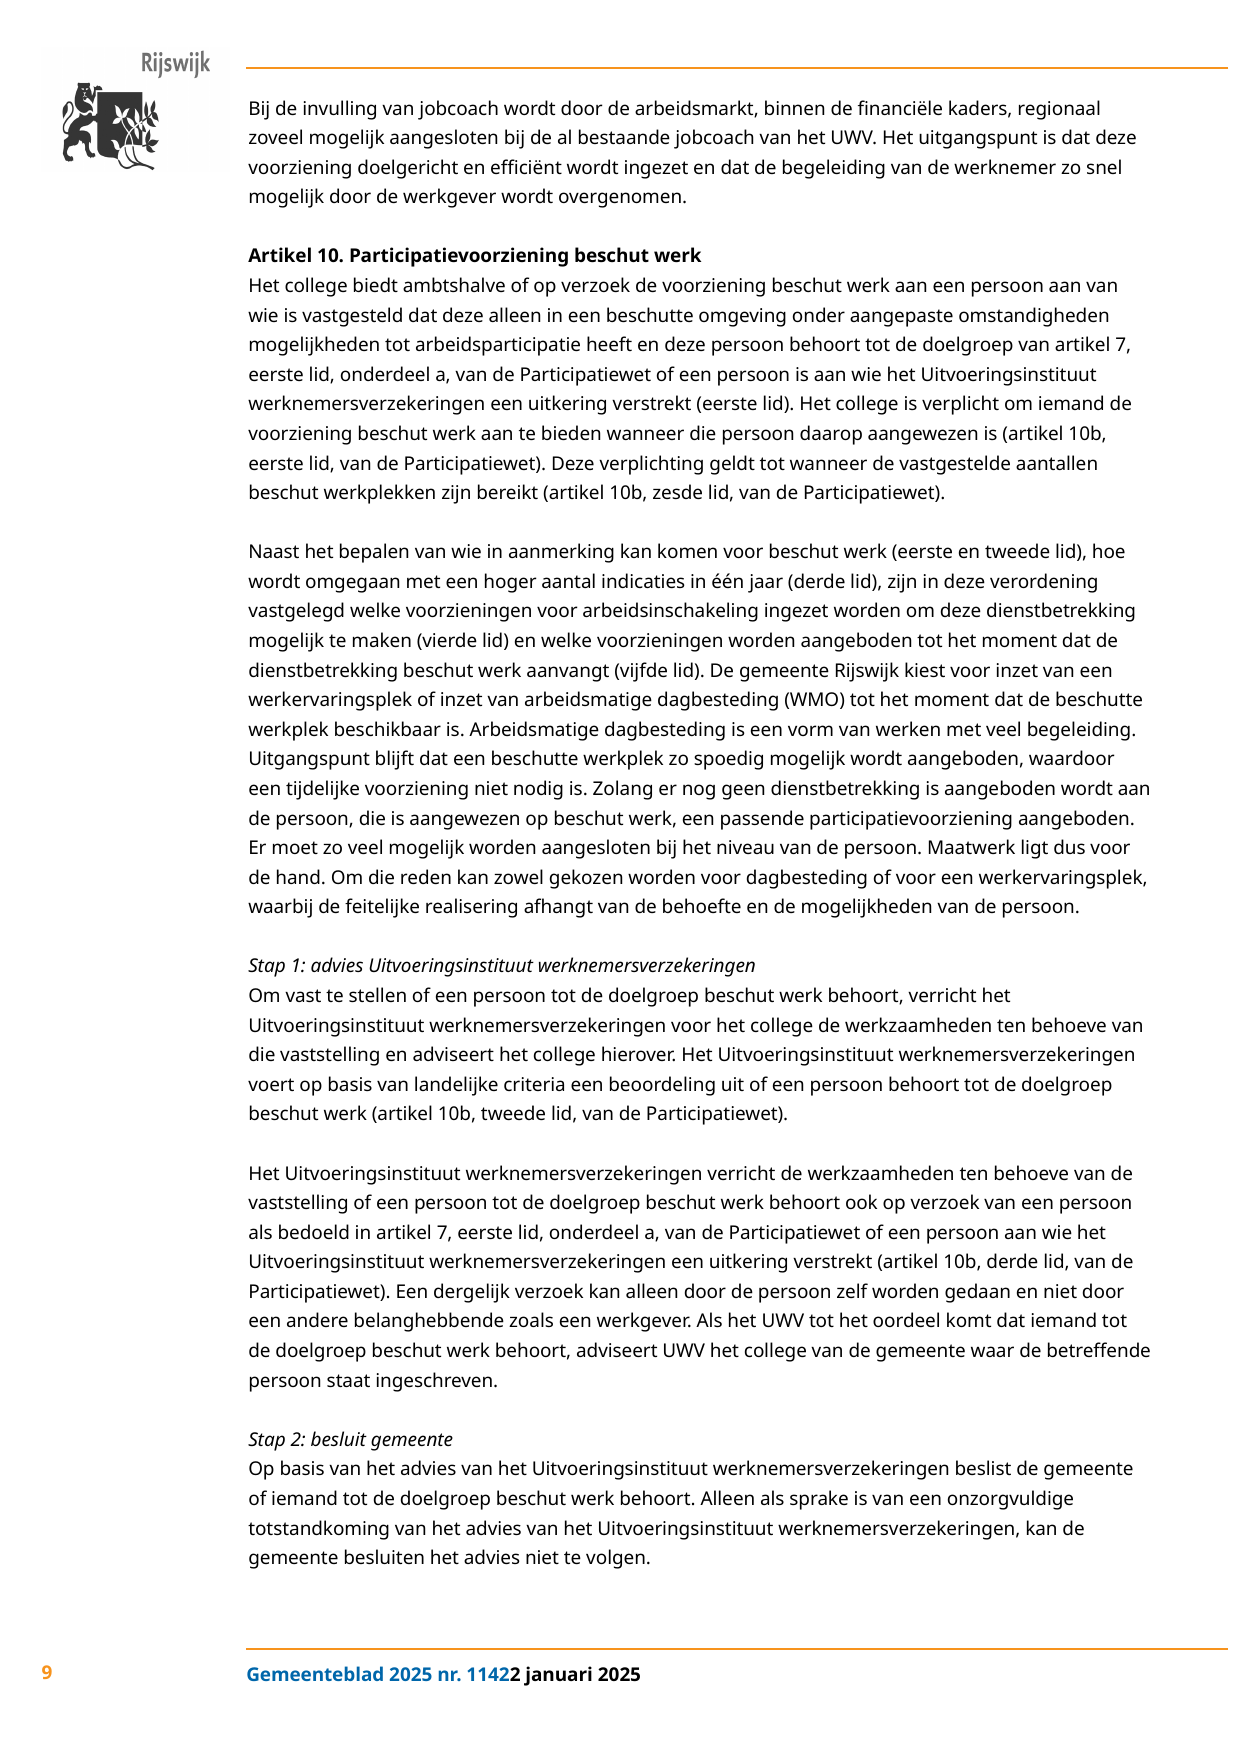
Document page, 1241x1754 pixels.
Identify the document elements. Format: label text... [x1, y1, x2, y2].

text Artikel 10. Participatievoorziening beschut werk [248, 243, 1152, 268]
text Op basis van het advies van het Uitvoeringsinstituut werknemersverzekeringen beslist de gemeente of iemand tot de doelgroep beschut werk behoort. Alleen als sprake is van een onzorgvuldige totstandkoming van het advies van het Uitvoeringsinstituut werknemersverzekeringen, kan de gemeente besluiten het advies niet te volgen. [248, 1456, 1152, 1570]
text Om vast te stellen of een persoon tot de doelgroep beschut werk behoort, verricht het Uitvoeringsinstituut werknemersverzekeringen voor het college de werkzaamheden ten behoeve van die vaststelling en adviseert het college hierover. Het Uitvoeringsinstituut werknemersverzekeringen voert op basis van landelijke criteria een beoordeling uit of een persoon behoort tot de doelgroep beschut werk (artikel 10b, tweede lid, van de Participatiewet). [248, 982, 1152, 1126]
text Het college biedt ambtshalve of op verzoek de voorziening beschut werk aan een persoon aan van wie is vastgesteld dat deze alleen in een beschutte omgeving onder aangepaste omstandigheden mogelijkheden tot arbeidsparticipatie heeft en deze persoon behoort tot de doelgroep van artikel 7, eerste lid, onderdeel a, van de Participatiewet of een persoon is aan wie het Uitvoeringsinstituut werknemersverzekeringen een uitkering verstrekt (eerste lid). Het college is verplicht om iemand de voorziening beschut werk aan te bieden wanneer die persoon daarop aangewezen is (artikel 10b, eerste lid, van de Participatiewet). Deze verplichting geldt tot wanneer de vastgestelde aantallen beschut werkplekken zijn bereikt (artikel 10b, zesde lid, van de Participatiewet). [248, 272, 1152, 505]
picture [41, 47, 231, 172]
text Bij de invulling van jobcoach wordt door de arbeidsmarkt, binnen de financiële kaders, regionaal zoveel mogelijk aangesloten bij de al bestaande jobcoach van het UWV. Het uitgangspunt is dat deze voorziening doelgericht en efficiënt wordt ingezet en dat de begeleiding van de werknemer zo snel mogelijk door de werkgever wordt overgenomen. [248, 95, 1152, 209]
text Het Uitvoeringsinstituut werknemersverzekeringen verricht de werkzaamheden ten behoeve van de vaststelling of een persoon tot de doelgroep beschut werk behoort ook op verzoek van een persoon als bedoeld in artikel 7, eerste lid, onderdeel a, van de Participatiewet of een persoon aan wie het Uitvoeringsinstituut werknemersverzekeringen een uitkering verstrekt (artikel 10b, derde lid, van de Participatiewet). Een dergelijk verzoek kan alleen door de persoon zelf worden gedaan en niet door een andere belanghebbende zoals een werkgever. Als het UWV tot het oordeel komt dat iemand tot de doelgroep beschut werk behoort, adviseert UWV het college van de gemeente waar de betreffende persoon staat ingeschreven. [248, 1160, 1152, 1393]
text Naast het bepalen van wie in aanmerking kan komen voor beschut werk (eerste en tweede lid), hoe wordt omgegaan met een hoger aantal indicaties in één jaar (derde lid), zijn in deze verordening vastgelegd welke voorzieningen voor arbeidsinschakeling ingezet worden om deze dienstbetrekking mogelijk te maken (vierde lid) en welke voorzieningen worden aangeboden tot het moment dat de dienstbetrekking beschut werk aanvangt (vijfde lid). De gemeente Rijswijk kiest voor inzet van een werkervaringsplek of inzet van arbeidsmatige dagbesteding (WMO) tot het moment dat de beschutte werkplek beschikbaar is. Arbeidsmatige dagbesteding is een vorm van werken met veel begeleiding. Uitgangspunt blijft dat een beschutte werkplek zo spoedig mogelijk wordt aangeboden, waardoor een tijdelijke voorziening niet nodig is. Zolang er nog geen dienstbetrekking is aangeboden wordt aan de persoon, die is aangewezen op beschut werk, een passende participatievoorziening aangeboden. Er moet zo veel mogelijk worden aangesloten bij het niveau van de persoon. Maatwerk ligt dus voor de hand. Om die reden kan zowel gekozen worden voor dagbesteding of voor een werkervaringsplek, waarbij de feitelijke realisering afhangt van de behoefte en de mogelijkheden van de persoon. [248, 538, 1152, 919]
text Stap 1: advies Uitvoeringsinstituut werknemersverzekeringen [248, 953, 1152, 978]
text Stap 2: besluit gemeente [248, 1426, 1152, 1452]
